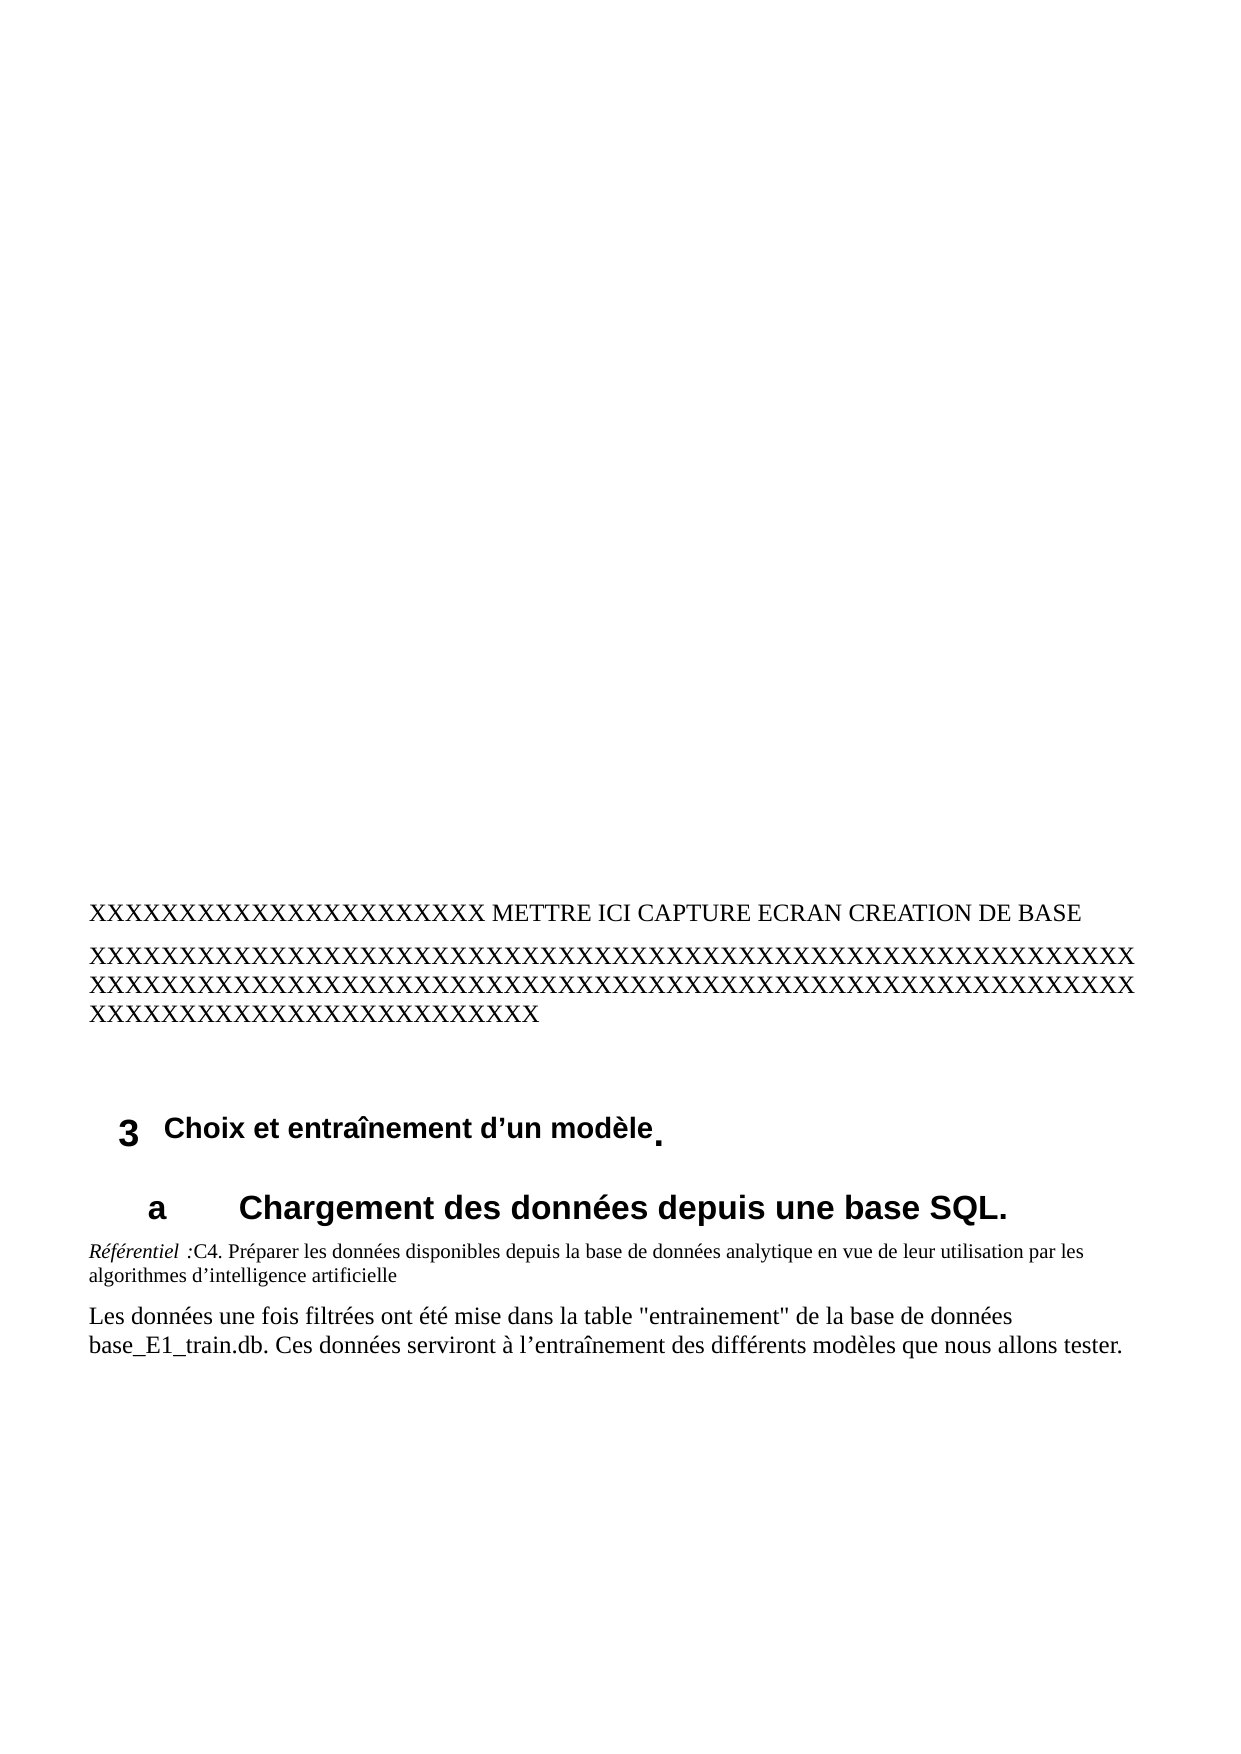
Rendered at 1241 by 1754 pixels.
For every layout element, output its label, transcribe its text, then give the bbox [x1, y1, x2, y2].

text Référentiel :C4. Préparer les données disponibles depuis la base de données analytique en vue de leur utilisation par les algorithmes d’intelligence artificielle [88, 1239, 1152, 1287]
subtitle Chargement des données depuis une base SQL. [88, 1188, 1152, 1226]
text XXXXXXXXXXXXXXXXXXXXXX METTRE ICI CAPTURE ECRAN CREATION DE BASE [88, 898, 1152, 927]
text Les données une fois filtrées ont été mise dans la table "entrainement" de la base de données base_E1_train.db. Ces données serviront à l’entraînement des différents modèles que nous allons tester. [88, 1301, 1152, 1359]
text XXXXXXXXXXXXXXXXXXXXXXXXXXXXXXXXXXXXXXXXXXXXXXXXXXXXXXXXXXXXXXXXXXXXXXXXXXXXXXXXXXXXXXXXXXXXXXXXXXXXXXXXXXXXXXXXXXXXXXXXXXXXXXXXXXXXXXXXXXXXX [88, 941, 1152, 1028]
subtitle Choix et entraînement d’un modèle. [88, 1111, 1152, 1154]
